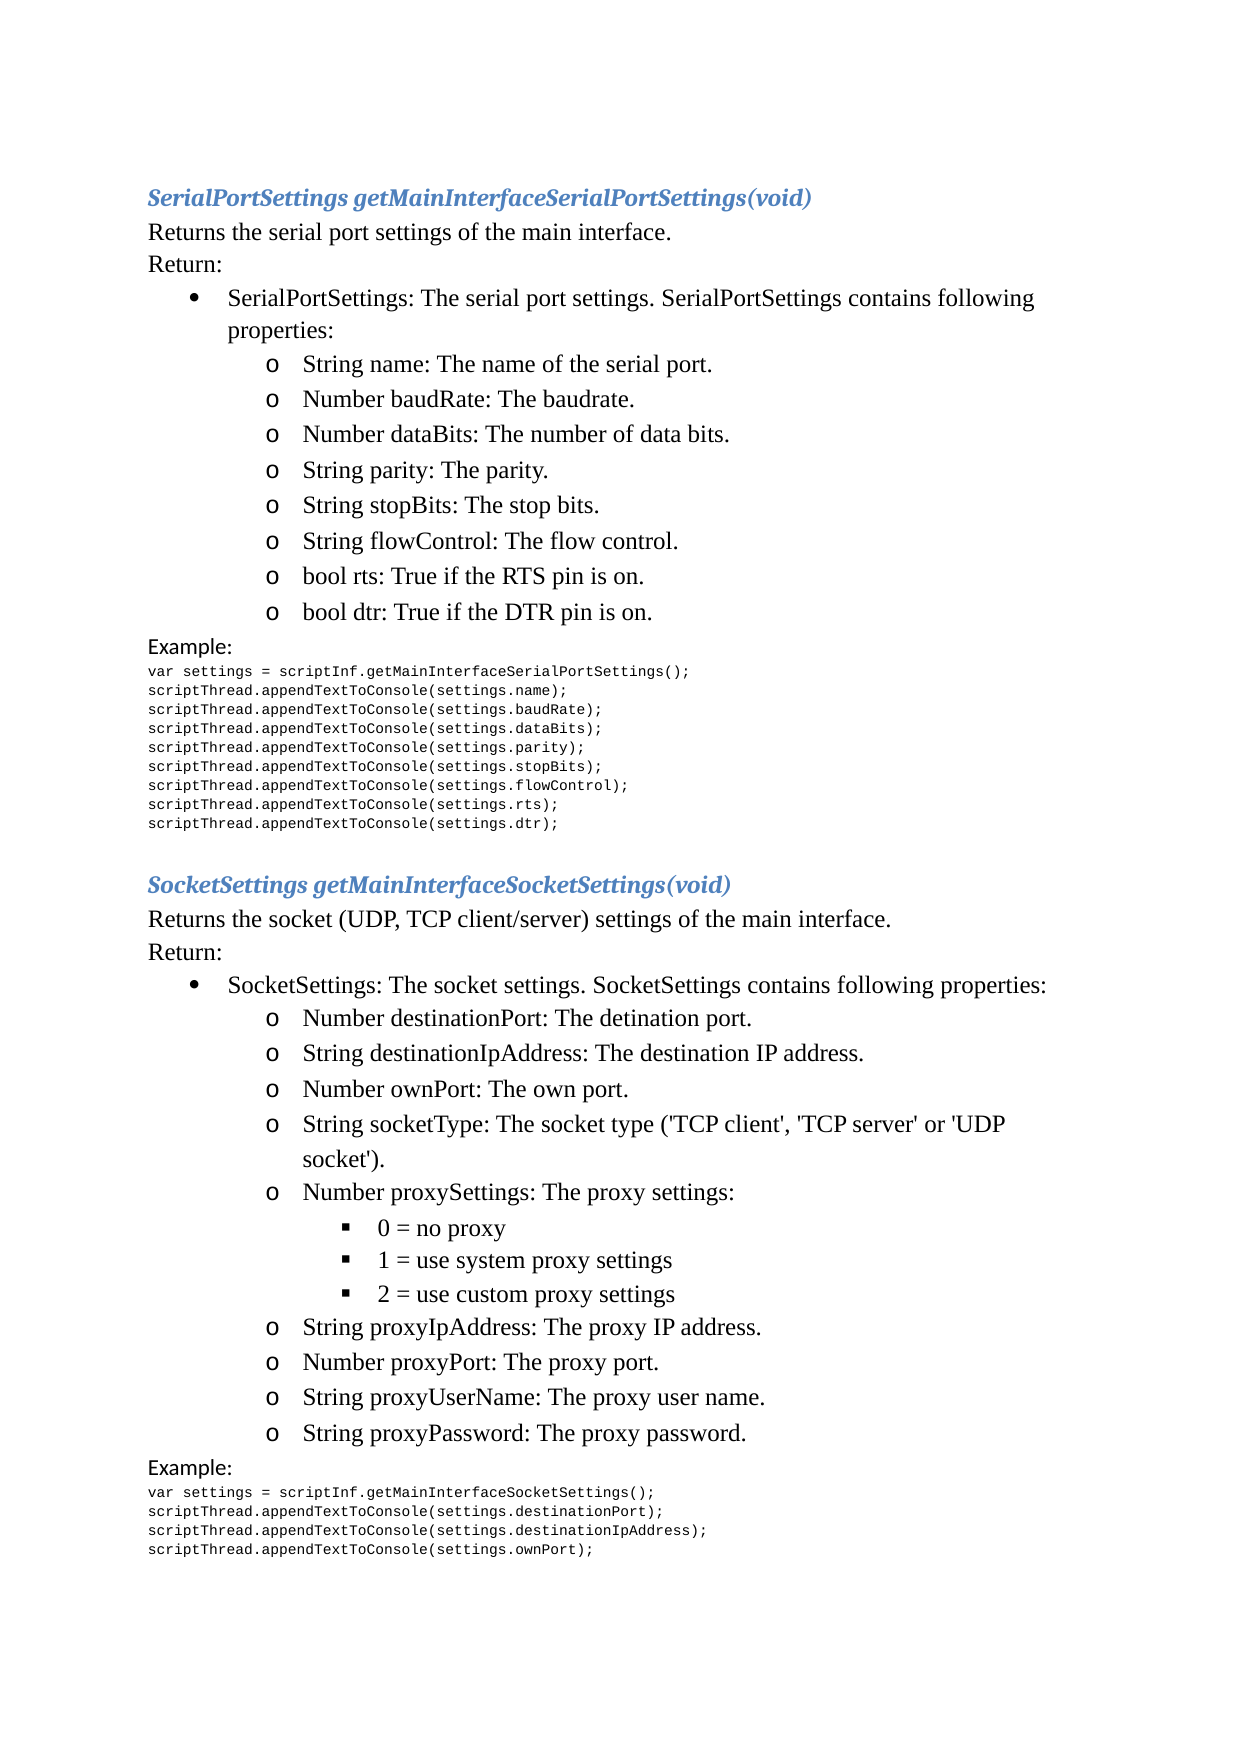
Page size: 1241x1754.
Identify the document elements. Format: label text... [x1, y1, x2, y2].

text Returns the serial port settings of the main interface. [148, 217, 1093, 245]
list SerialPortSettings: The serial port settings. SerialPortSettings contains following properties: [190, 283, 1093, 344]
list String stopBits: The stop bits. [265, 490, 1093, 521]
subtitle SocketSettings getMainInterfaceSocketSettings(void) [148, 871, 1093, 899]
list String proxyIpAddress: The proxy IP address. [265, 1312, 1093, 1342]
list Number proxySettings: The proxy settings: [265, 1177, 1093, 1208]
list 1 = use system proxy settings [340, 1246, 1093, 1274]
text Return: [148, 937, 1093, 966]
subtitle SerialPortSettings getMainInterfaceSerialPortSettings(void) [148, 183, 1093, 212]
text scriptThread.appendTextToConsole(settings.parity); [148, 740, 1093, 757]
text var settings = scriptInf.getMainInterfaceSerialPortSettings(); [148, 664, 1093, 681]
text scriptThread.appendTextToConsole(settings.stopBits); [148, 759, 1093, 776]
list String socketType: The socket type ('TCP client', 'TCP server' or 'UDP socket'). [265, 1109, 1093, 1173]
list Number destinationPort: The detination port. [265, 1003, 1093, 1034]
list SocketSettings: The socket settings. SocketSettings contains following properties: [190, 970, 1093, 998]
list Number proxyPort: The proxy port. [265, 1347, 1093, 1378]
text scriptThread.appendTextToConsole(settings.dtr); [148, 816, 1093, 832]
list Number dataBits: The number of data bits. [265, 419, 1093, 450]
list String proxyUserName: The proxy user name. [265, 1382, 1093, 1413]
text Example: [148, 1453, 1093, 1481]
list bool rts: True if the RTS pin is on. [265, 561, 1093, 592]
text Example: [148, 632, 1093, 660]
text scriptThread.appendTextToConsole(settings.baudRate); [148, 702, 1093, 719]
list String parity: The parity. [265, 455, 1093, 486]
text var settings = scriptInf.getMainInterfaceSocketSettings(); [148, 1486, 1093, 1502]
list String flowControl: The flow control. [265, 526, 1093, 557]
text scriptThread.appendTextToConsole(settings.destinationIpAddress); [148, 1523, 1093, 1540]
list 0 = no proxy [340, 1213, 1093, 1241]
list String proxyPassword: The proxy password. [265, 1418, 1093, 1449]
text scriptThread.appendTextToConsole(settings.name); [148, 683, 1093, 700]
text scriptThread.appendTextToConsole(settings.rts); [148, 797, 1093, 813]
list bool dtr: True if the DTR pin is on. [265, 597, 1093, 627]
list Number ownPort: The own port. [265, 1074, 1093, 1104]
list 2 = use custom proxy settings [340, 1279, 1093, 1307]
text scriptThread.appendTextToConsole(settings.destinationPort); [148, 1504, 1093, 1521]
list String name: The name of the serial port. [265, 349, 1093, 379]
list Number baudRate: The baudrate. [265, 384, 1093, 415]
text scriptThread.appendTextToConsole(settings.flowControl); [148, 778, 1093, 794]
text Returns the socket (UDP, TCP client/server) settings of the main interface. [148, 904, 1093, 932]
text scriptThread.appendTextToConsole(settings.dataBits); [148, 721, 1093, 738]
text Return: [148, 249, 1093, 278]
text scriptThread.appendTextToConsole(settings.ownPort); [148, 1542, 1093, 1559]
list String destinationIpAddress: The destination IP address. [265, 1038, 1093, 1069]
